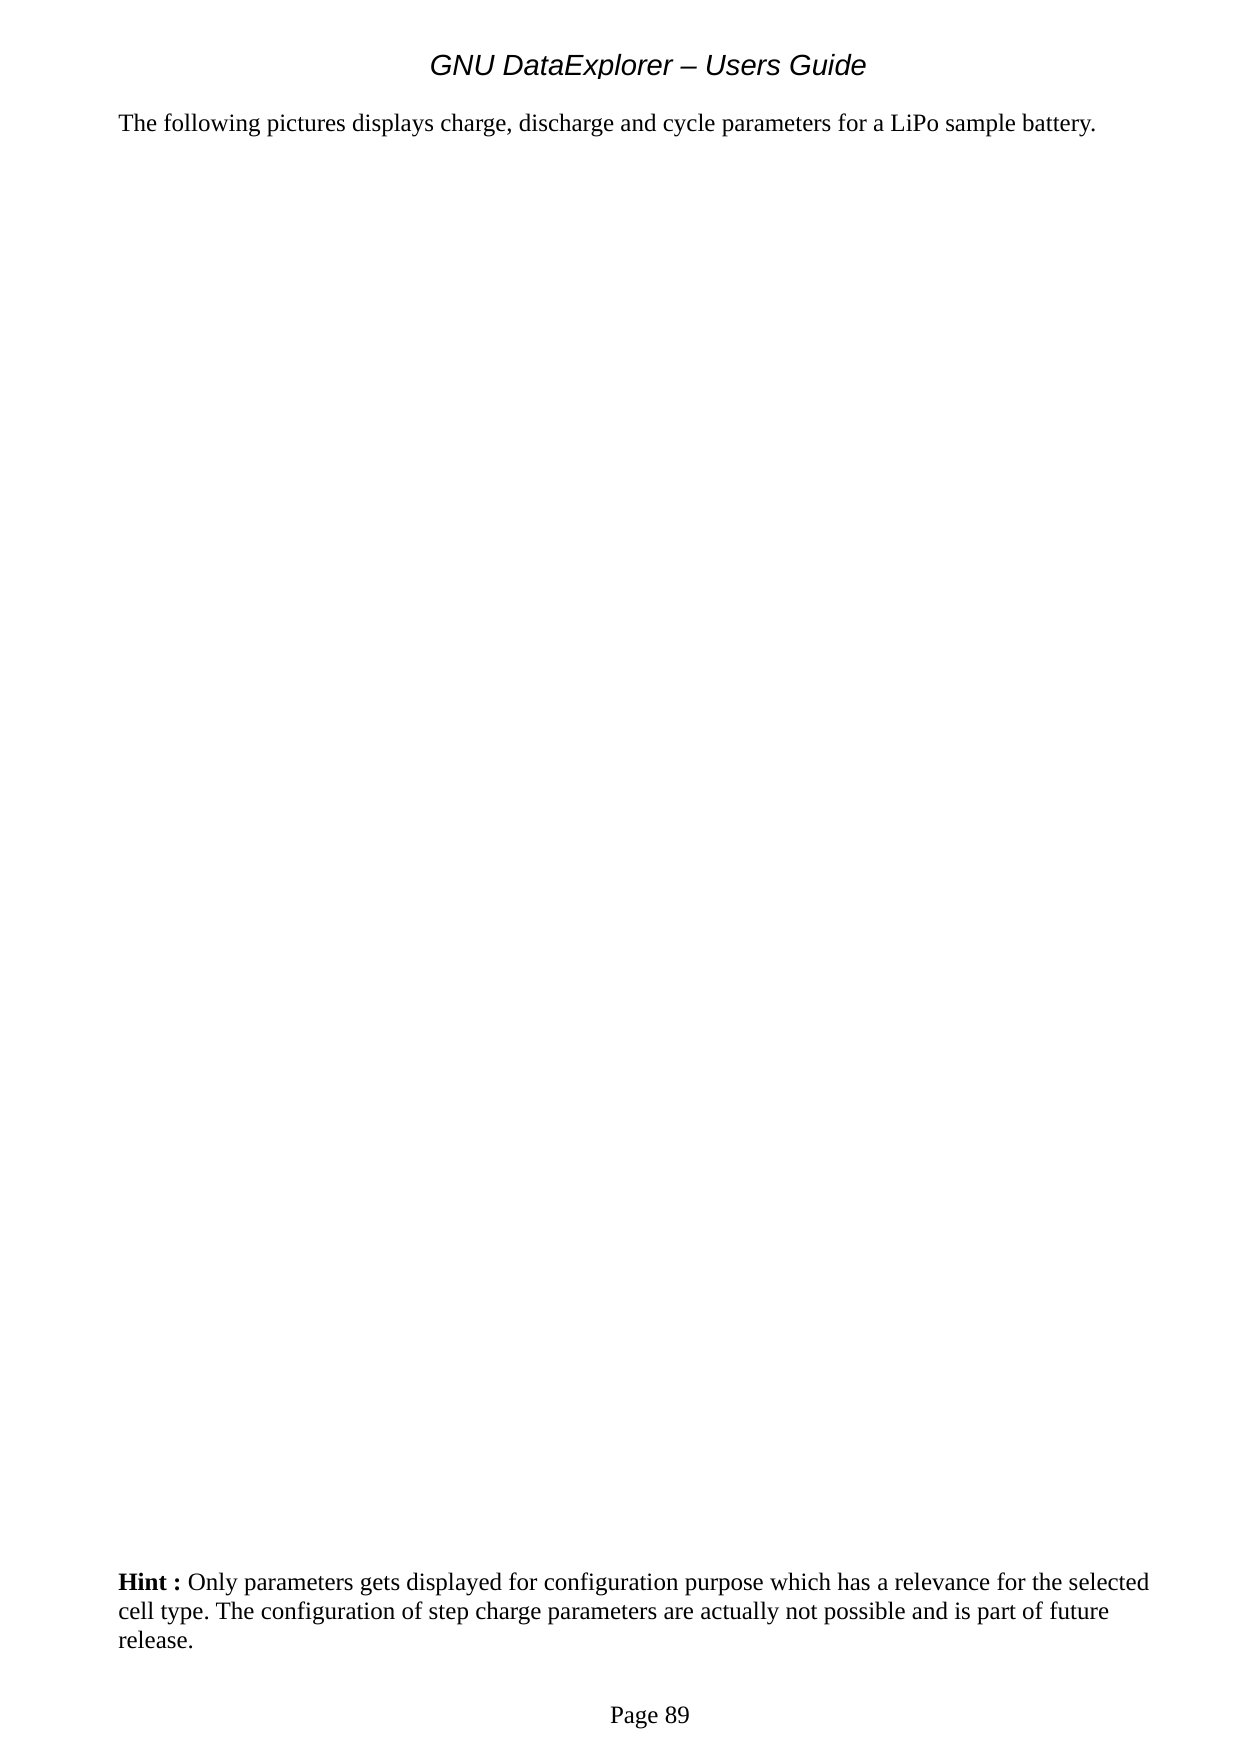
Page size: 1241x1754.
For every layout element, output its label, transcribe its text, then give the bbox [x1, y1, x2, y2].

text The following pictures displays charge, discharge and cycle parameters for a LiPo sample battery. [118, 108, 1181, 137]
text Hint : Only parameters gets displayed for configuration purpose which has a relevance for the selected cell type. The configuration of step charge parameters are actually not possible and is part of future release. [118, 1567, 1181, 1654]
